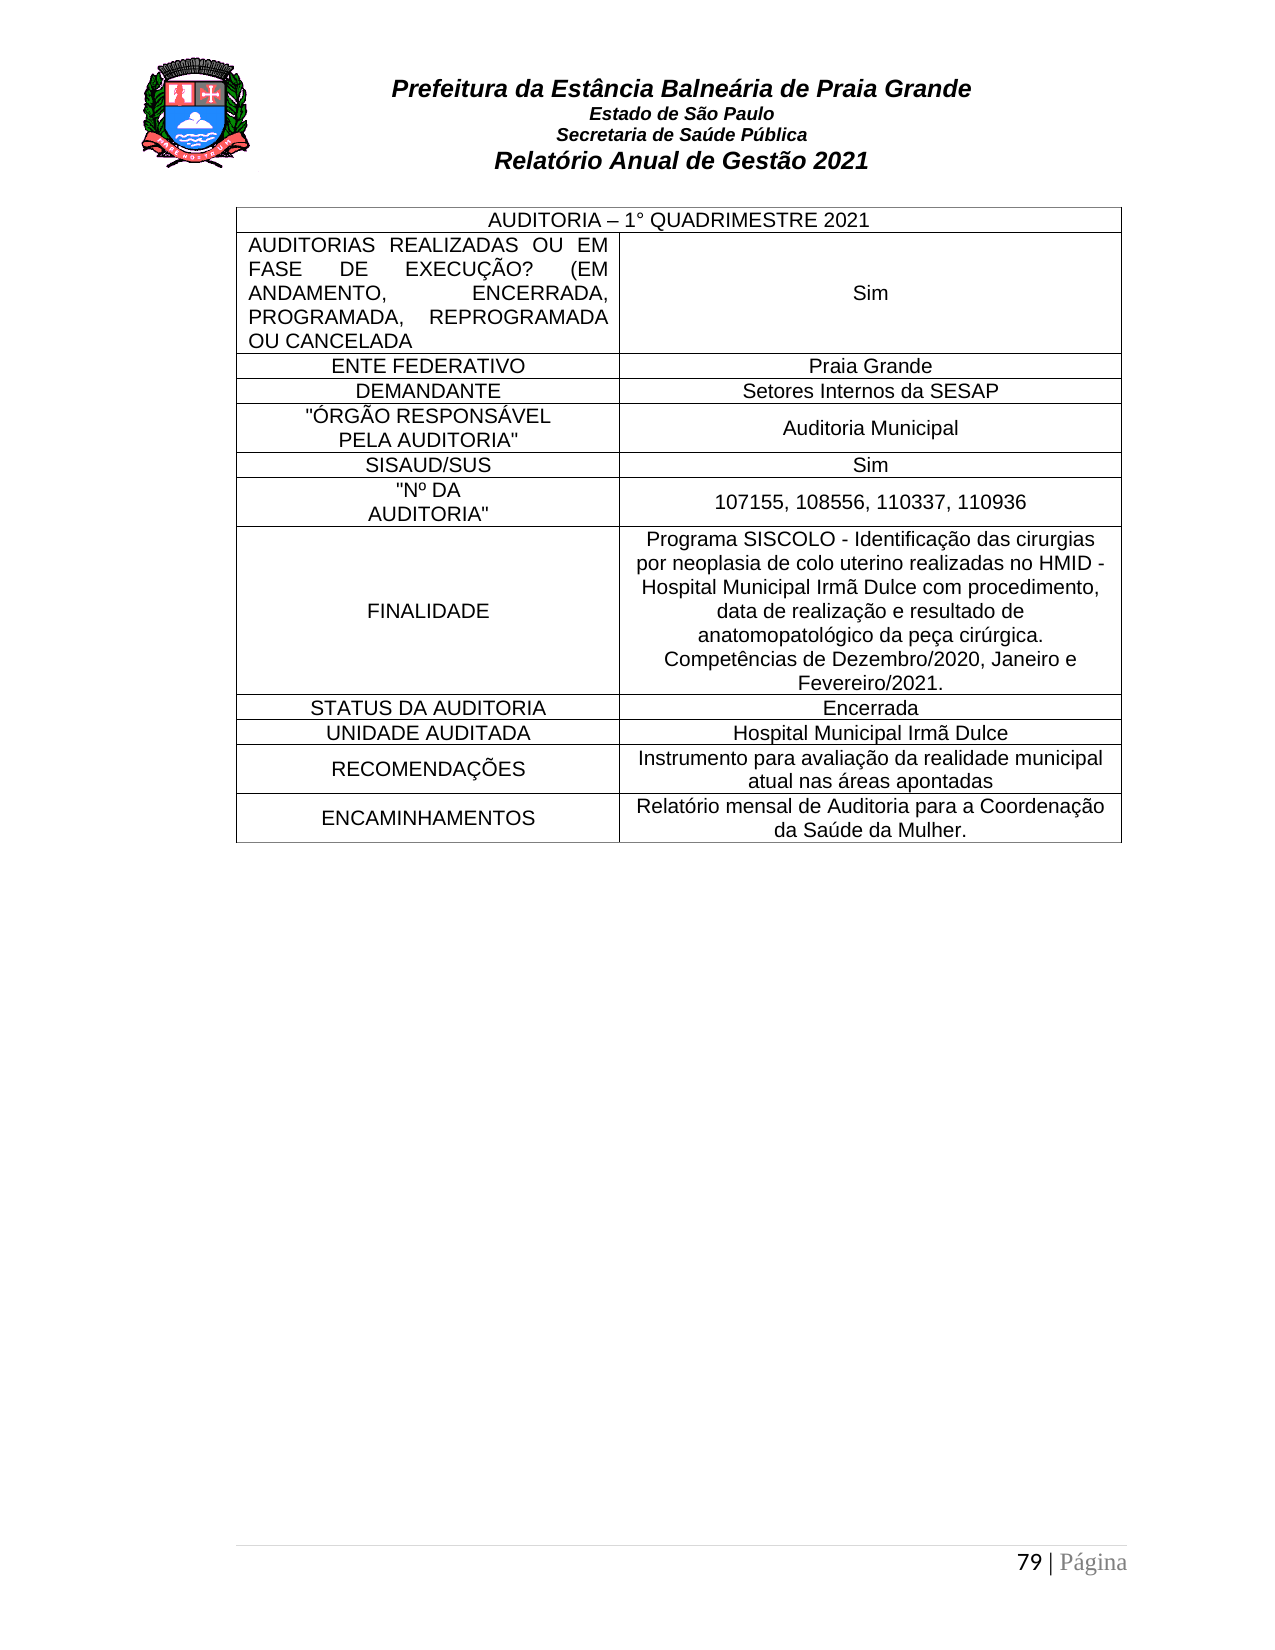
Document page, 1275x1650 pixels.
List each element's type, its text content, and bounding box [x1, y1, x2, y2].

table_cell 107155, 108556, 110337, 110936 [620, 478, 1121, 526]
table_cell Praia Grande [620, 354, 1121, 378]
table_cell RECOMENDAÇÕES [237, 745, 619, 793]
table_cell Hospital Municipal Irmã Dulce [620, 720, 1121, 744]
table_cell Setores Internos da SESAP [620, 379, 1121, 403]
table_cell DEMANDANTE [237, 379, 619, 403]
table_cell SISAUD/SUS [237, 453, 619, 477]
table_cell Sim [620, 453, 1121, 477]
table_cell "Nº DA AUDITORIA" [237, 478, 619, 526]
table_cell Sim [620, 233, 1121, 353]
table_cell Relatório mensal de Auditoria para a Coordenação da Saúde da Mulher. [620, 794, 1121, 842]
table_cell STATUS DA AUDITORIA [237, 695, 619, 719]
table_cell Instrumento para avaliação da realidade municipal atual nas áreas apontadas [620, 745, 1121, 793]
table_cell Auditoria Municipal [620, 404, 1121, 452]
table_cell "ÓRGÃO RESPONSÁVEL PELA AUDITORIA" [237, 404, 619, 452]
table_cell AUDITORIAS REALIZADAS OU EM FASE DE EXECUÇÃO? (EM ANDAMENTO, ENCERRADA, PROGRAMADA, REPROGRAMADA OU CANCELADA [237, 233, 619, 353]
table_cell FINALIDADE [237, 527, 619, 694]
table_cell UNIDADE AUDITADA [237, 720, 619, 744]
table_cell ENTE FEDERATIVO [237, 354, 619, 378]
table_cell Encerrada [620, 695, 1121, 719]
table_cell ENCAMINHAMENTOS [237, 794, 619, 842]
picture [132, 55, 259, 172]
table_cell Programa SISCOLO - Identificação das cirurgias por neoplasia de colo uterino realizadas no HMID - Hospital Municipal Irmã Dulce com procedimento, data de realização e resultado de anatomopatológico da peça cirúrgica. Competências de Dezembro/2020, Janeiro e Fevereiro/2021. [620, 527, 1121, 694]
table_header AUDITORIA – 1° QUADRIMESTRE 2021 [237, 208, 1121, 232]
